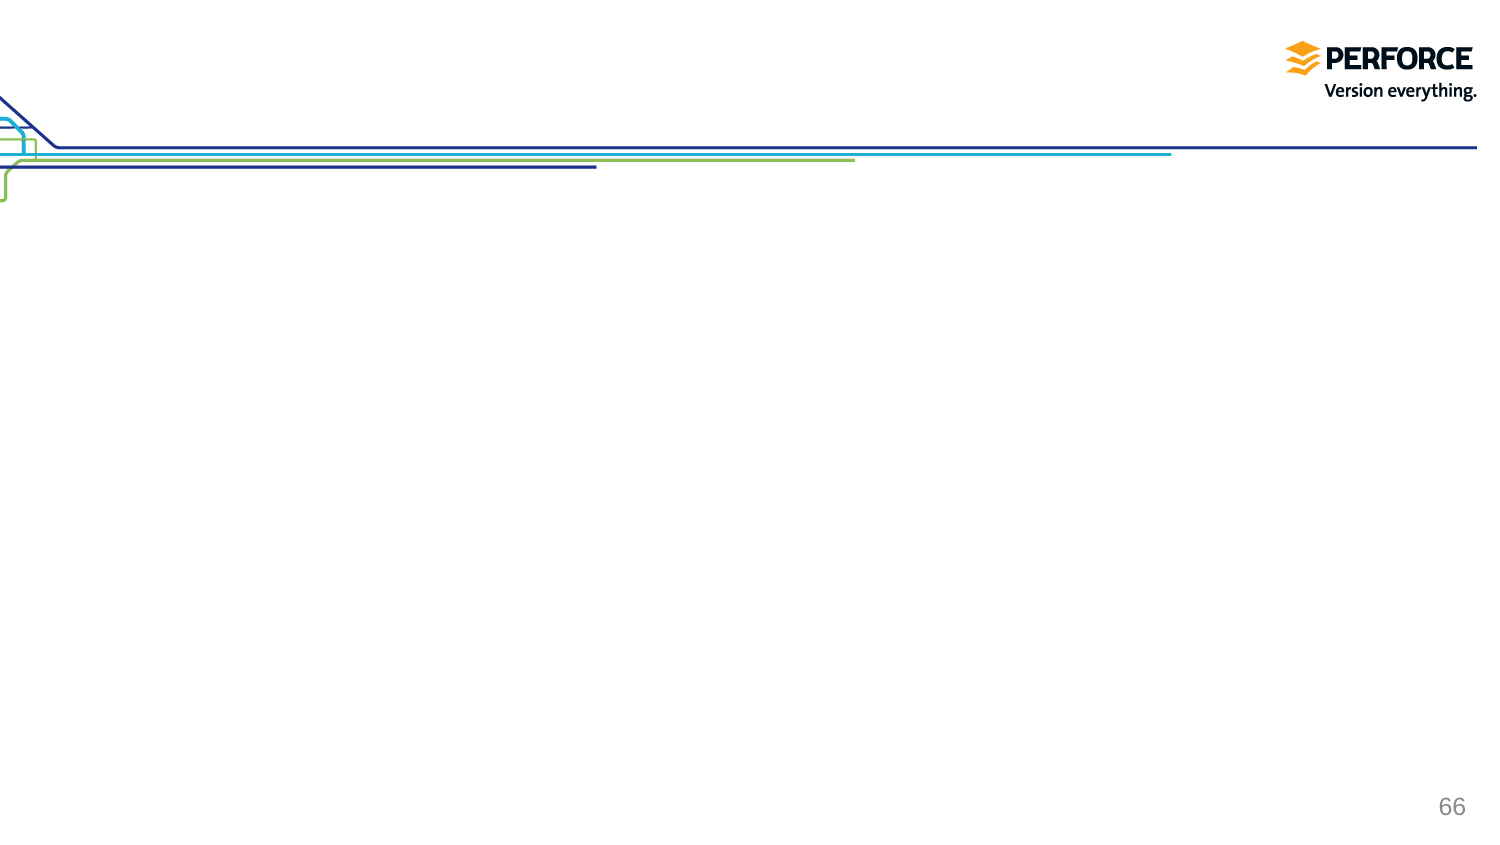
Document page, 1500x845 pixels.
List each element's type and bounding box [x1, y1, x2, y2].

picture [0, 0, 1500, 845]
text_box [1131, 782, 1482, 828]
